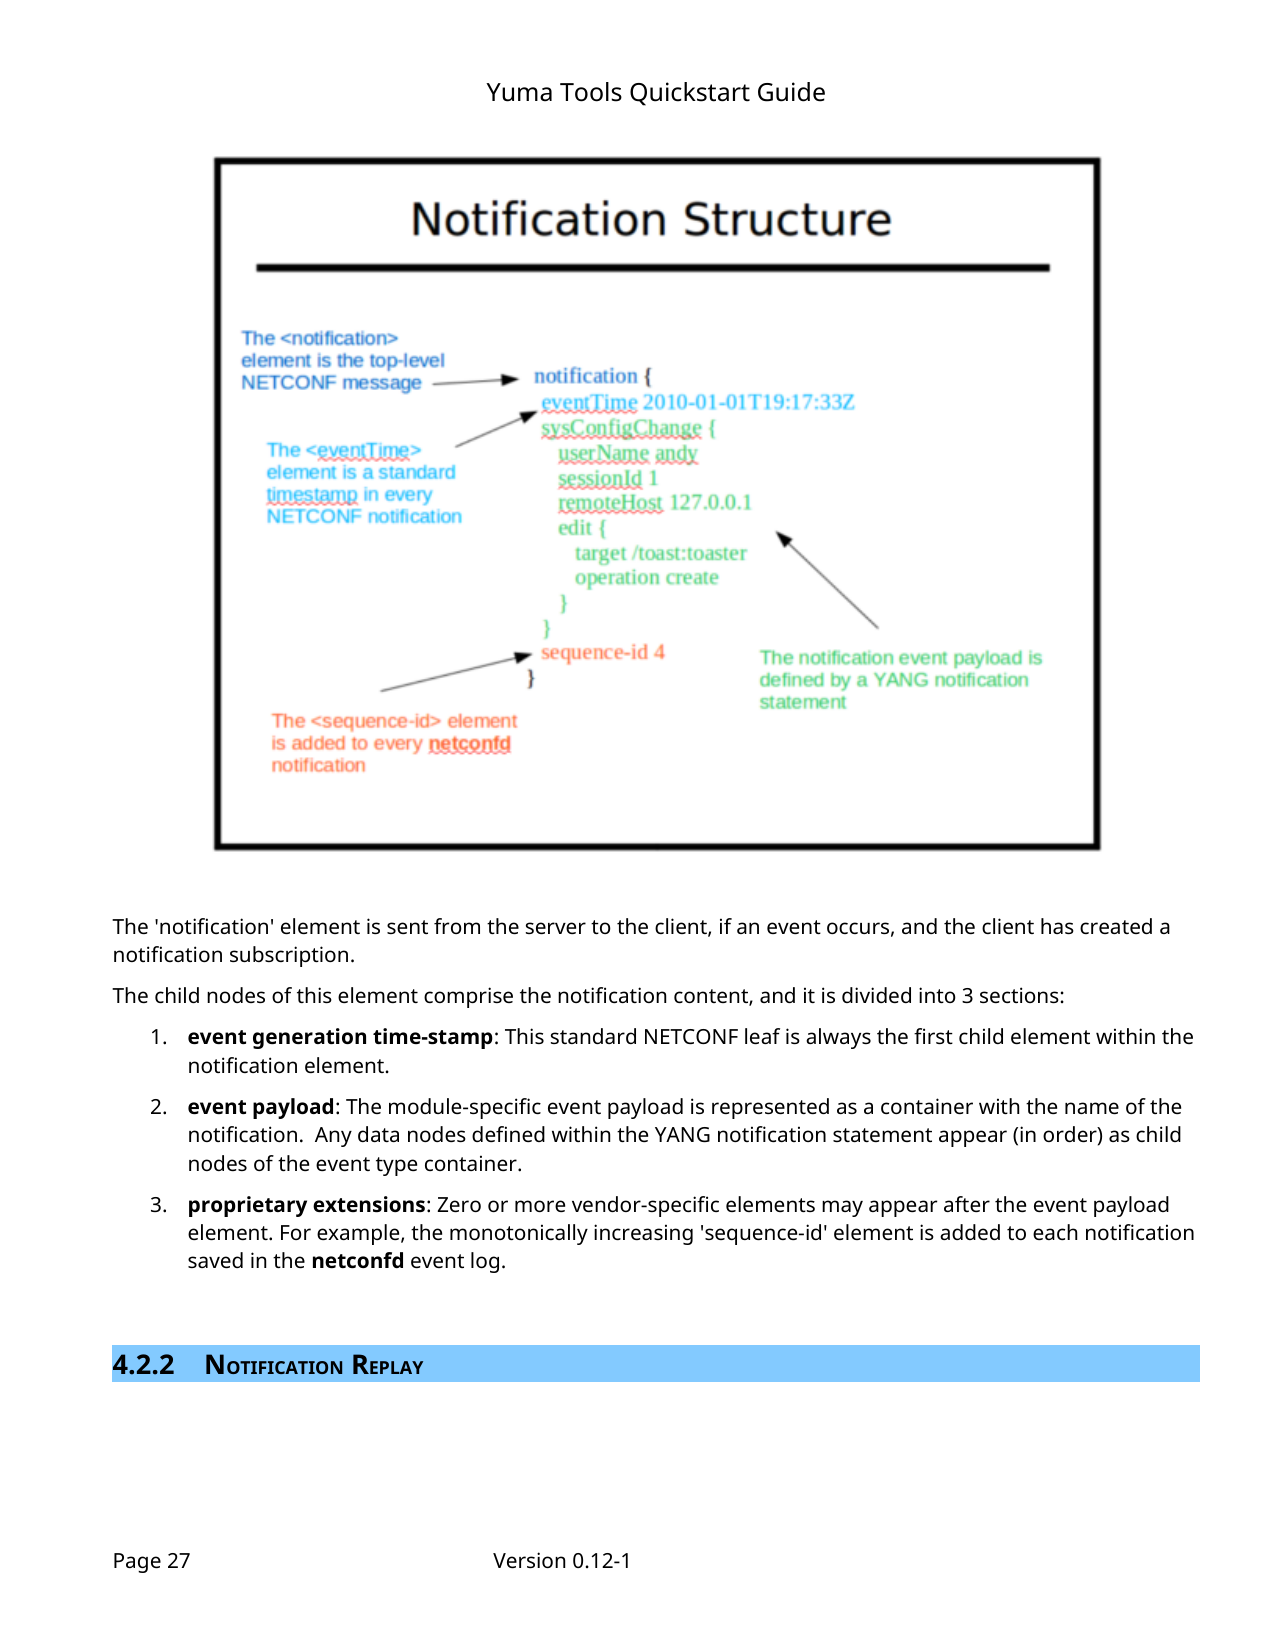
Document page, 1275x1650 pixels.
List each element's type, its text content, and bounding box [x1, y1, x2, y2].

list event payload: The module-specific event payload is represented as a container with the name of the notification. Any data nodes defined within the YANG notification statement appear (in order) as child nodes of the event type container. [150, 1092, 1200, 1177]
list event generation time-stamp: This standard NETCONF leaf is always the first child element within the notification element. [150, 1022, 1200, 1079]
picture [188, 138, 1125, 872]
text The child nodes of this element comprise the notification content, and it is divided into 3 sections: [112, 982, 1200, 1010]
list proprietary extensions: Zero or more vendor-specific elements may appear after the event payload element. For example, the monotonically increasing 'sequence-id' element is added to each notification saved in the netconfd event log. [150, 1190, 1200, 1275]
subtitle Notification Replay [112, 1345, 1200, 1382]
text The 'notification' element is sent from the server to the client, if an event occurs, and the client has created a notification subscription. [112, 912, 1200, 969]
